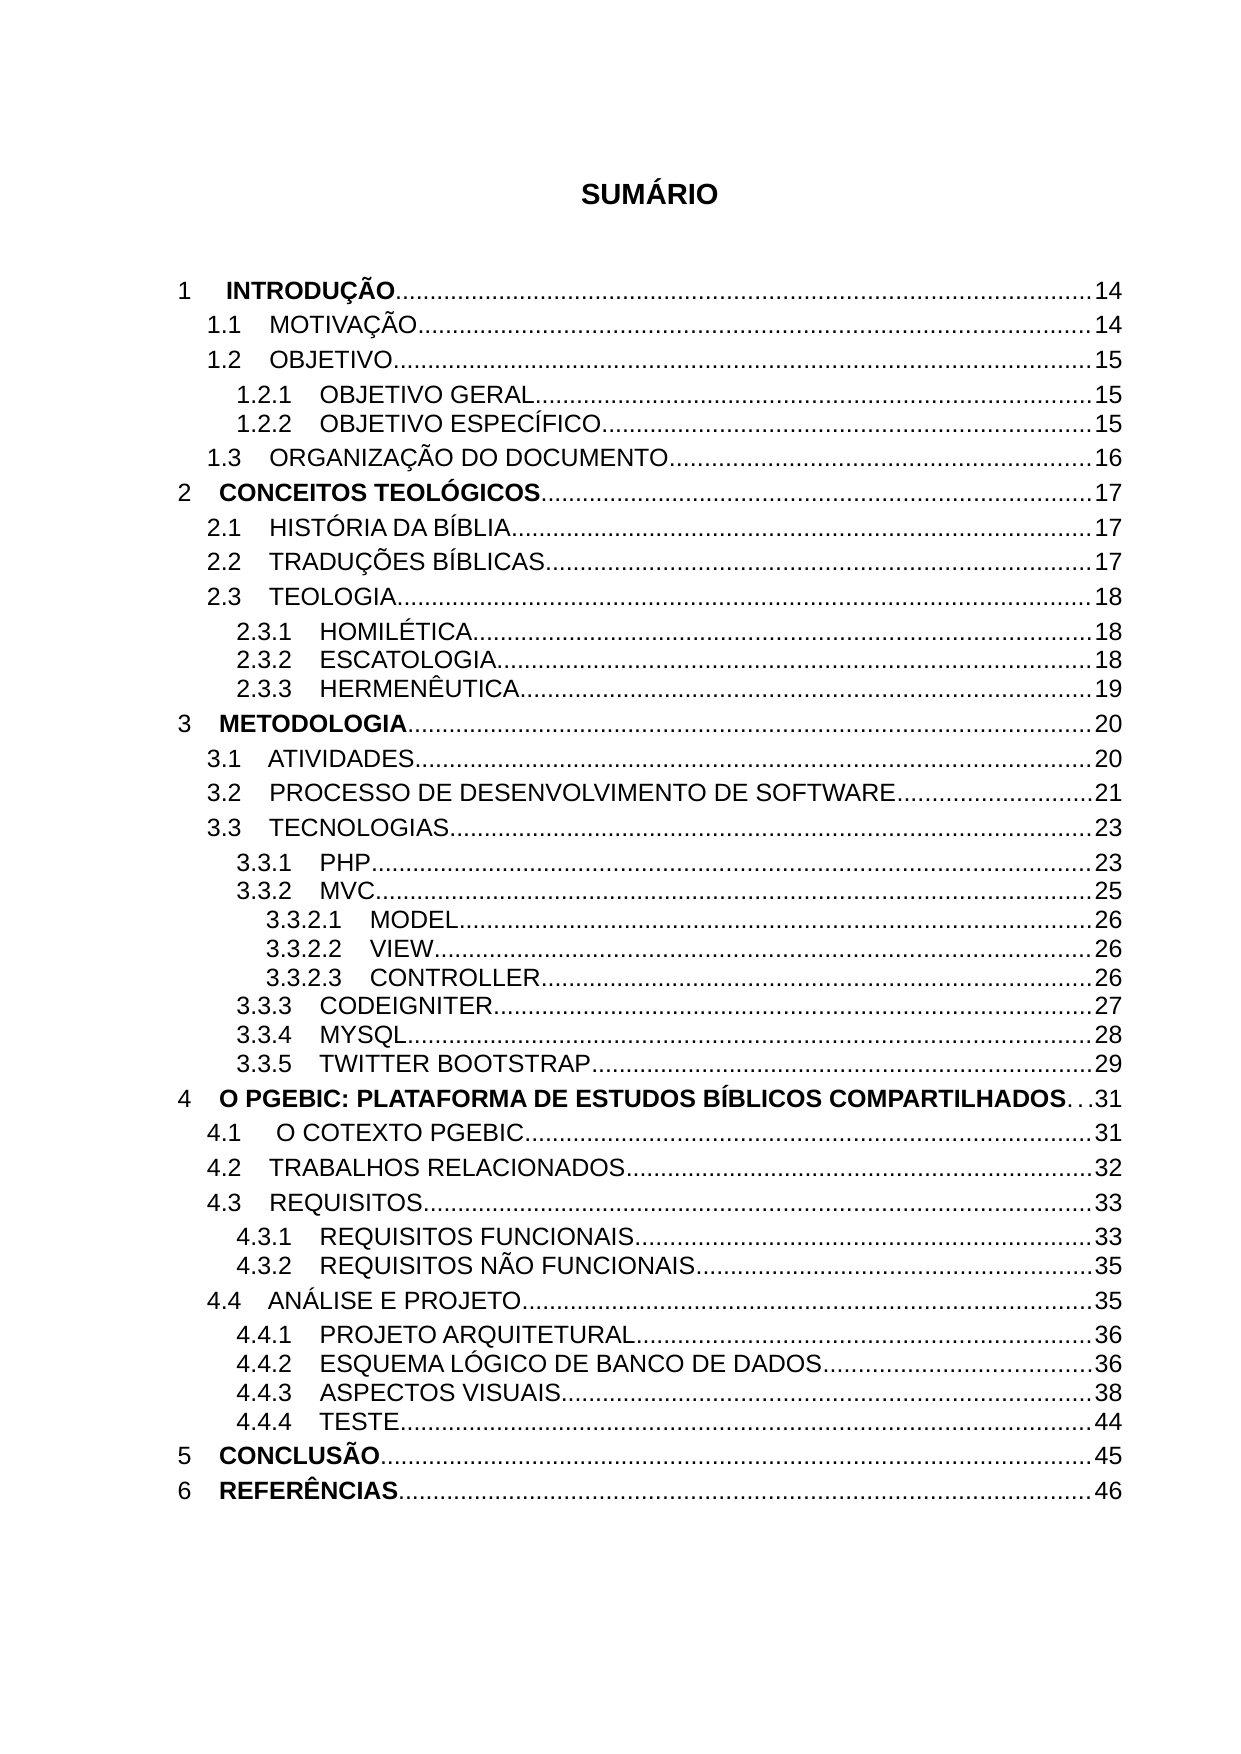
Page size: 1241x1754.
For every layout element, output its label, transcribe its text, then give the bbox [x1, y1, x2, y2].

text 4.1 O COTEXTO PGEBIC 31 [207, 1118, 1122, 1147]
text 5 CONCLUSÃO 45 [177, 1441, 1122, 1470]
text 4.4.3 ASPECTOS VISUAIS 38 [236, 1378, 1122, 1407]
text 3 METODOLOGIA 20 [177, 709, 1122, 738]
text 2.3.3 HERMENÊUTICA 19 [236, 674, 1122, 703]
text 4.4 ANÁLISE E PROJETO 35 [207, 1286, 1122, 1314]
text 3.2 PROCESSO DE DESENVOLVIMENTO DE SOFTWARE 21 [207, 778, 1122, 807]
text 2.3.1 HOMILÉTICA 18 [236, 617, 1122, 645]
text 4.3.1 REQUISITOS FUNCIONAIS 33 [236, 1222, 1122, 1251]
text 4.3 REQUISITOS 33 [207, 1188, 1122, 1216]
text 1.3 ORGANIZAÇÃO DO DOCUMENTO 16 [207, 443, 1122, 472]
text 2.3 TEOLOGIA 18 [207, 582, 1122, 611]
text 3.3 TECNOLOGIAS 23 [207, 813, 1122, 842]
text 3.3.5 TWITTER BOOTSTRAP 29 [236, 1049, 1122, 1078]
text 1.2 OBJETIVO 15 [207, 345, 1122, 374]
subtitle SUMÁRIO [177, 177, 1122, 211]
text 4.3.2 REQUISITOS NÃO FUNCIONAIS 35 [236, 1251, 1122, 1280]
text 4.4.4 TESTE 44 [236, 1407, 1122, 1435]
text 4.4.2 ESQUEMA LÓGICO DE BANCO DE DADOS 36 [236, 1349, 1122, 1378]
text 6 REFERÊNCIAS 46 [177, 1476, 1122, 1505]
text 3.3.4 MYSQL 28 [236, 1020, 1122, 1049]
text 2.3.2 ESCATOLOGIA 18 [236, 645, 1122, 674]
text 3.3.3 CODEIGNITER 27 [236, 991, 1122, 1020]
text 2 CONCEITOS TEOLÓGICOS 17 [177, 478, 1122, 507]
text 3.1 ATIVIDADES 20 [207, 743, 1122, 772]
text 2.2 TRADUÇÕES BÍBLICAS 17 [207, 547, 1122, 576]
text 3.3.2.1 MODEL 26 [266, 905, 1122, 934]
text 3.3.2.3 CONTROLLER 26 [266, 963, 1122, 991]
text 4.2 TRABALHOS RELACIONADOS 32 [207, 1153, 1122, 1182]
text 1.2.1 OBJETIVO GERAL 15 [236, 380, 1122, 408]
text 1 INTRODUÇÃO 14 [177, 276, 1122, 304]
text 4 O PGEBIC: PLATAFORMA DE ESTUDOS BÍBLICOS COMPARTILHADOS 31 [177, 1083, 1122, 1112]
text 3.3.2 MVC 25 [236, 876, 1122, 905]
text 1.2.2 OBJETIVO ESPECÍFICO 15 [236, 408, 1122, 437]
text 3.3.2.2 VIEW 26 [266, 934, 1122, 963]
text 2.1 HISTÓRIA DA BÍBLIA 17 [207, 513, 1122, 541]
text 4.4.1 PROJETO ARQUITETURAL 36 [236, 1320, 1122, 1349]
text 1.1 MOTIVAÇÃO 14 [207, 310, 1122, 339]
text 3.3.1 PHP 23 [236, 848, 1122, 876]
